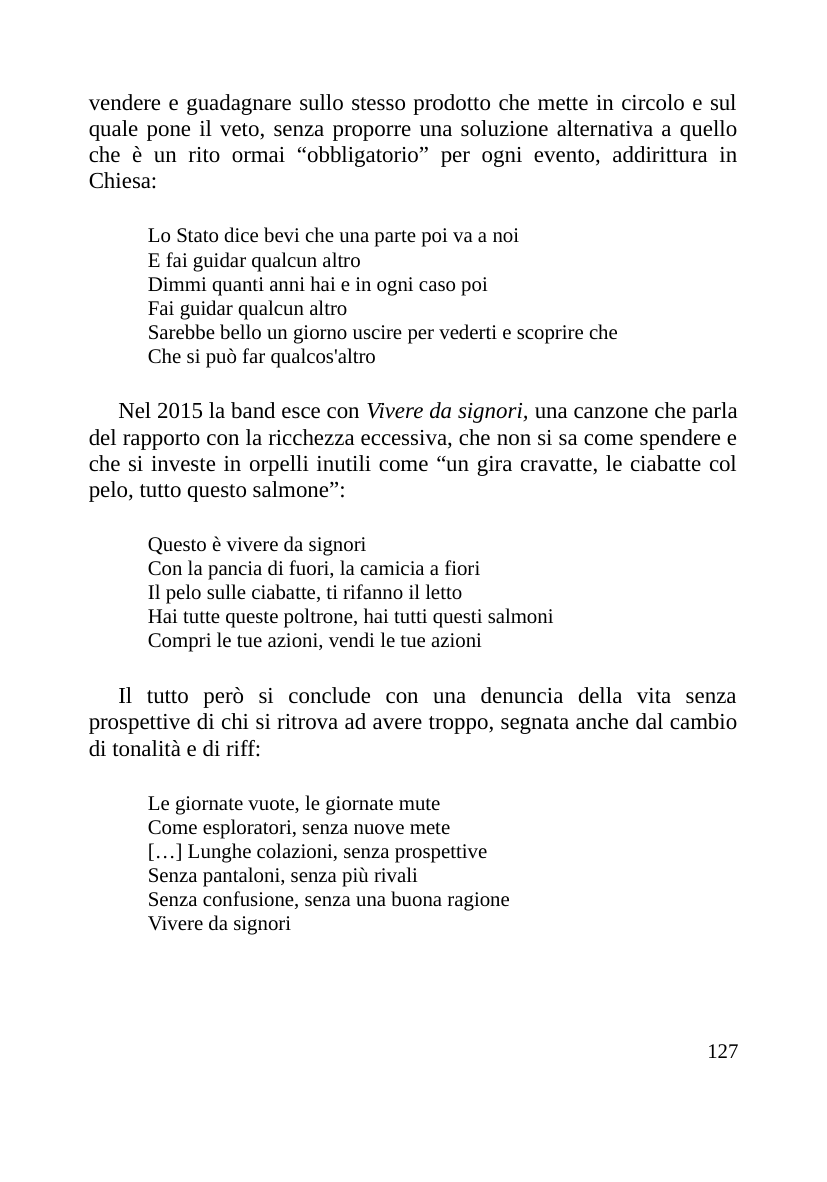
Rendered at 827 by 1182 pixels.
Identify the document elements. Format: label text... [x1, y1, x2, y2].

text Le giornate vuote, le giornate mute Come esploratori, senza nuove mete […] Lunghe colazioni, senza prospettive Senza pantaloni, senza più rivali Senza confusione, senza una buona ragione Vivere da signori [148, 791, 679, 935]
text Lo Stato dice bevi che una parte poi va a noi E fai guidar qualcun altro Dimmi quanti anni hai e in ogni caso poi Fai guidar qualcun altro Sarebbe bello un giorno uscire per vederti e scoprire che Che si può far qualcos'altro [148, 223, 679, 368]
text vendere e guadagnare sullo stesso prodotto che mette in circolo e sul quale pone il veto, senza proporre una soluzione alternativa a quello che è un rito ormai “obbligatorio” per ogni evento, addirittura in Chiesa: [88, 88, 738, 194]
text Il tutto però si conclude con una denuncia della vita senza prospettive di chi si ritrova ad avere troppo, segnata anche dal cambio di tonalità e di riff: [88, 682, 738, 761]
text Questo è vivere da signori Con la pancia di fuori, la camicia a fiori Il pelo sulle ciabatte, ti rifanno il letto Hai tutte queste poltrone, hai tutti questi salmoni Compri le tue azioni, vendi le tue azioni [148, 532, 679, 652]
text Nel 2015 la band esce con Vivere da signori, una canzone che parla del rapporto con la ricchezza eccessiva, che non si sa come spendere e che si investe in orpelli inutili come “un gira cravatte, le ciabatte col pelo, tutto questo salmone”: [88, 397, 738, 503]
